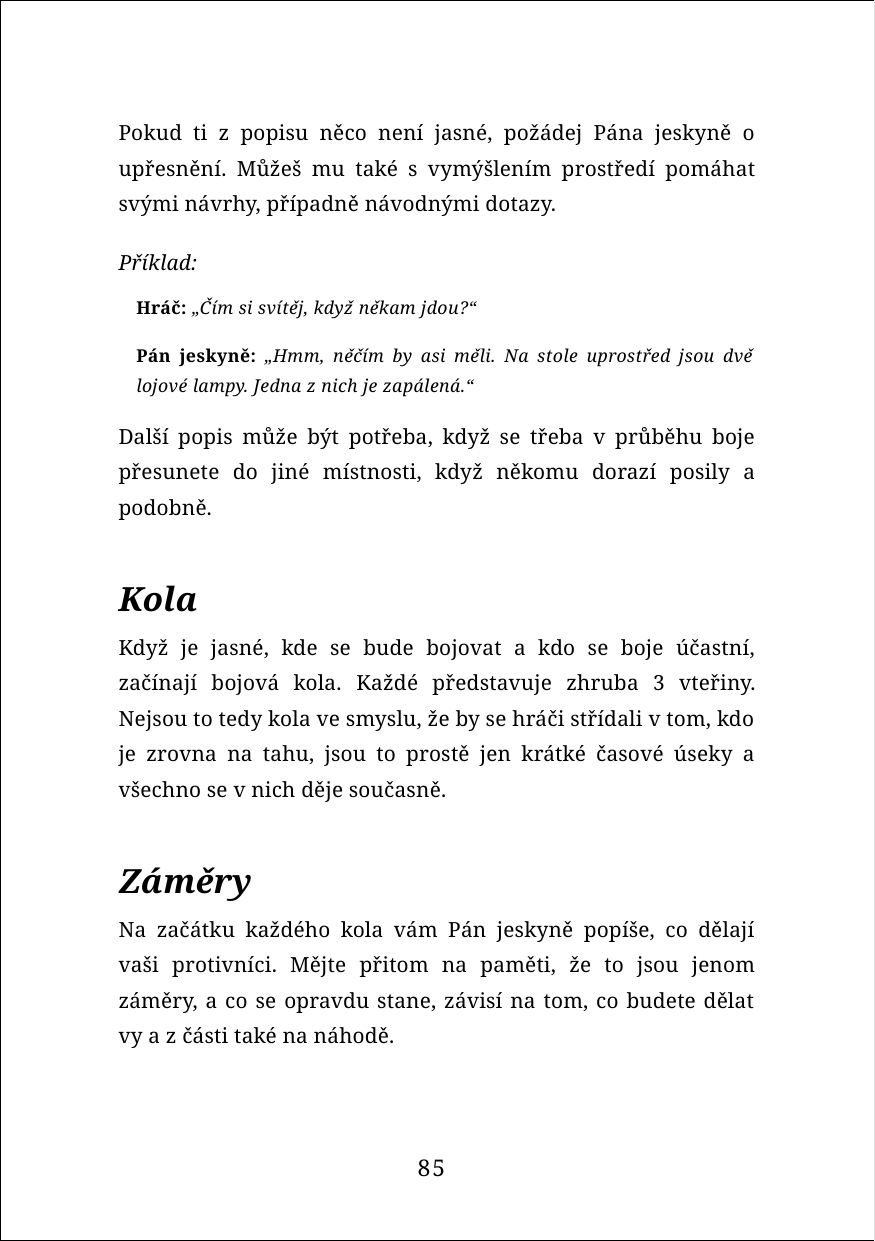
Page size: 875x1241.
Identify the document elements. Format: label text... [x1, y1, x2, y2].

text Příklad: [118, 248, 756, 277]
subtitle Záměry [118, 858, 756, 903]
text Pokud ti z popisu něco není jasné, požádej Pána jeskyně o upřesnění. Můžeš mu také s vymýšlením prostředí pomáhat svými návrhy, případně návodnými dotazy. [118, 118, 756, 218]
subtitle Kola [118, 576, 756, 621]
text Na začátku každého kola vám Pán jeskyně popíše, co dělají vaši protivníci. Mějte přitom na paměti, že to jsou jenom záměry, a co se opravdu stane, závisí na tom, co budete dělat vy a z části také na náhodě. [118, 915, 756, 1050]
text Když je jasné, kde se bude bojovat a kdo se boje účastní, začínají bojová kola. Každé představuje zhruba 3 vteřiny. Nejsou to tedy kola ve smyslu, že by se hráči střídali v tom, kdo je zrovna na tahu, jsou to prostě jen krátké časové úseky a všechno se v nich děje současně. [118, 633, 756, 803]
text Hráč: „Čím si svítěj, když někam jdou?“ [136, 296, 756, 320]
text Další popis může být potřeba, když se třeba v průběhu boje přesunete do jiné místnosti, když někomu dorazí posily a podobně. [118, 422, 756, 521]
text Pán jeskyně: „Hmm, něčím by asi měli. Na stole uprostřed jsou dvě lojové lampy. Jedna z nich je zapálená.“ [136, 344, 756, 398]
